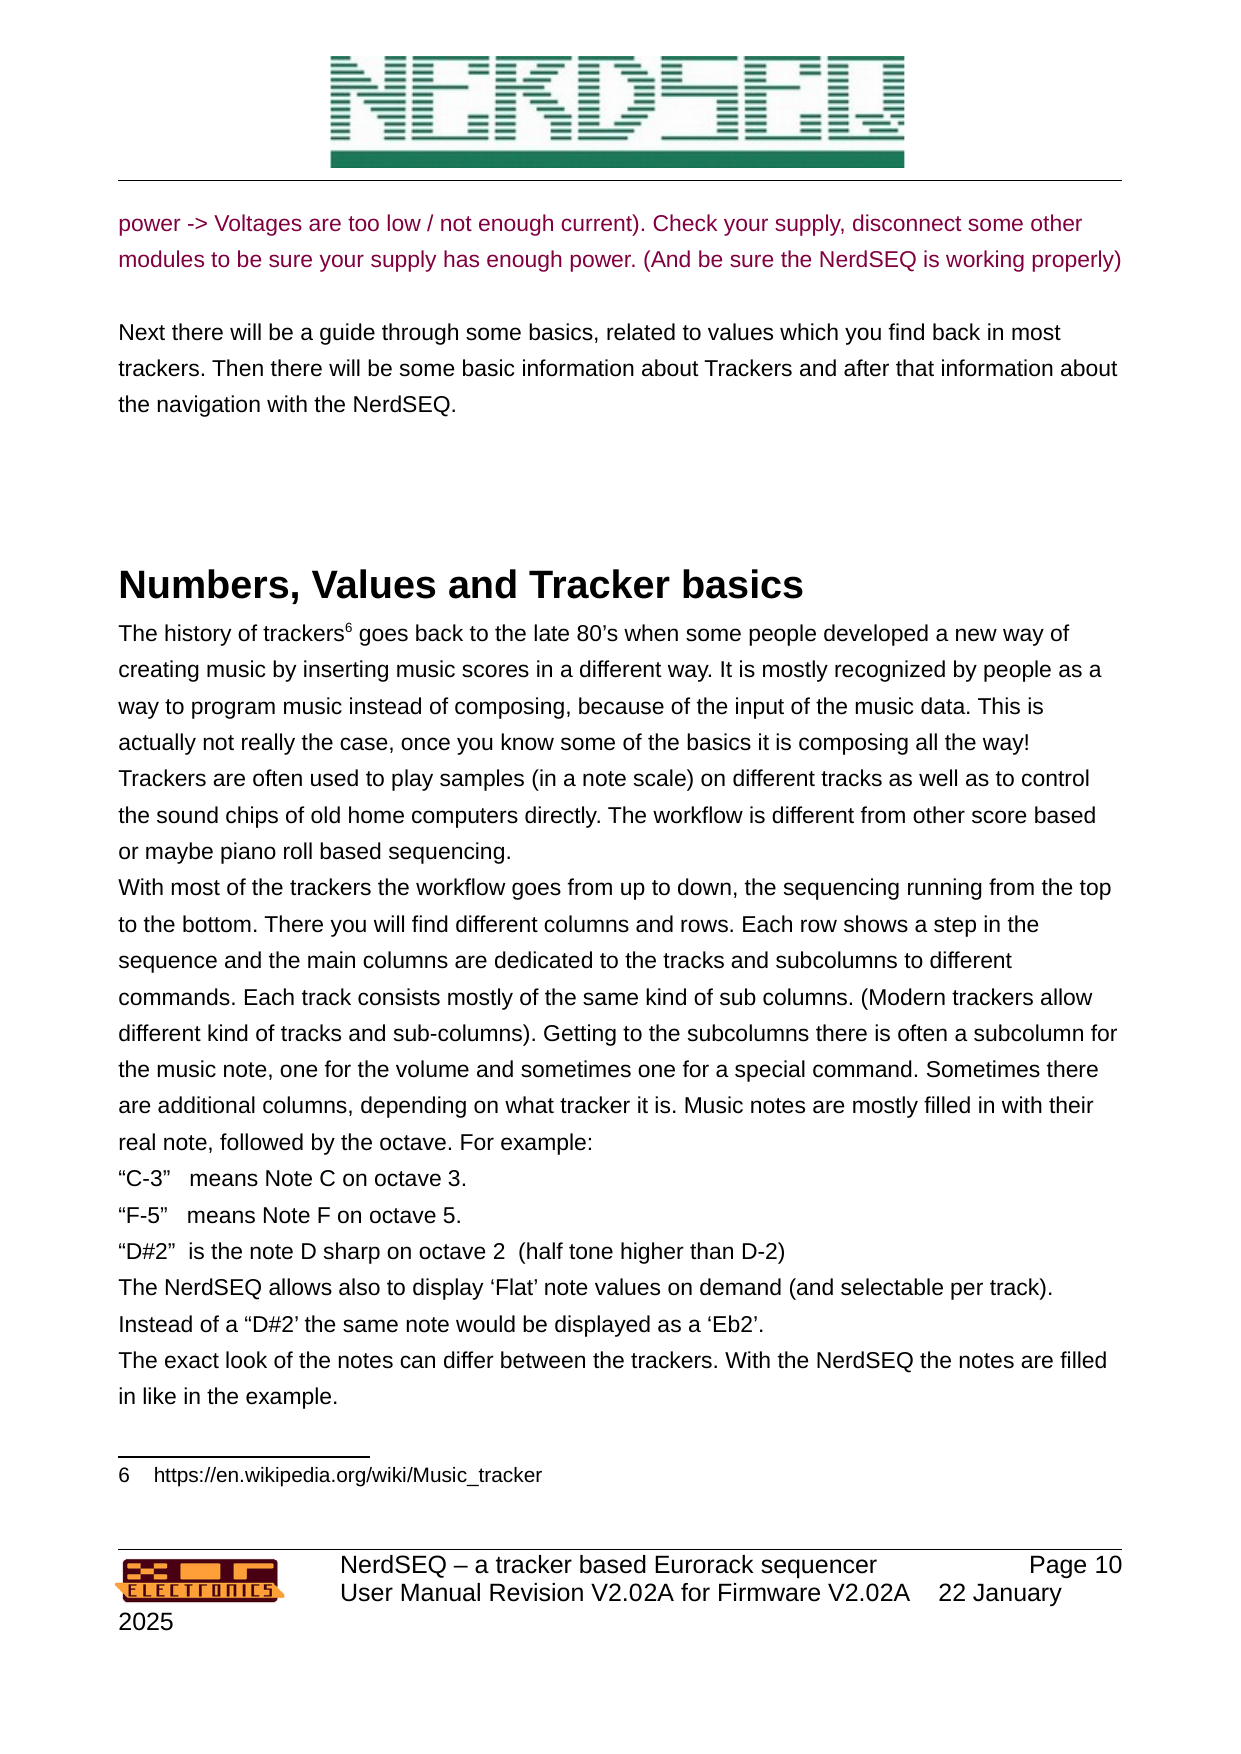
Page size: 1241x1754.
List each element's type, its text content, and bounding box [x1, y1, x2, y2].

text Trackers are often used to play samples (in a note scale) on different tracks as well as to control the sound chips of old home computers directly. The workflow is different from other score based or maybe piano roll based sequencing. [118, 765, 1122, 864]
text “F-5” means Note F on octave 5. [118, 1202, 1122, 1228]
text power -> Voltages are too low / not enough current). Check your supply, disconnect some other modules to be sure your supply has enough power. (And be sure the NerdSEQ is working properly) [118, 209, 1122, 272]
picture [330, 56, 905, 168]
text “D#2” is the note D sharp on octave 2 (half tone higher than D-2) [118, 1238, 1122, 1264]
text The exact look of the notes can differ between the trackers. With the NerdSEQ the notes are filled in like in the example. [118, 1347, 1122, 1410]
text The NerdSEQ allows also to display ‘Flat’ note values on demand (and selectable per track). Instead of a “D#2’ the same note would be displayed as a ‘Eb2’. [118, 1274, 1122, 1337]
text The history of trackers goes back to the late 80’s when some people developed a new way of creating music by inserting music scores in a different way. It is mostly recognized by people as a way to program music instead of composing, because of the input of the music data. This is actually not really the case, once you know some of the basics it is composing all the way! [118, 620, 1122, 755]
picture [115, 1555, 285, 1605]
text “C-3” means Note C on octave 3. [118, 1165, 1122, 1192]
text With most of the trackers the workflow goes from up to down, the sequencing running from the top to the bottom. There you will find different columns and rows. Each row shows a step in the sequence and the main columns are dedicated to the tracks and subcolumns to different commands. Each track consists mostly of the same kind of sub columns. (Modern trackers allow different kind of tracks and sub-columns). Getting to the subcolumns there is often a subcolumn for the music note, one for the volume and sometimes one for a special command. Sometimes there are additional columns, depending on what tracker it is. Music notes are mostly filled in with their real note, followed by the octave. For example: [118, 874, 1122, 1155]
text https://en.wikipedia.org/wiki/Music_tracker [118, 1463, 1122, 1487]
subtitle Numbers, Values and Tracker basics [118, 562, 1122, 607]
text Next there will be a guide through some basics, related to values which you find back in most trackers. Then there will be some basic information about Trackers and after that information about the navigation with the NerdSEQ. [118, 319, 1122, 418]
